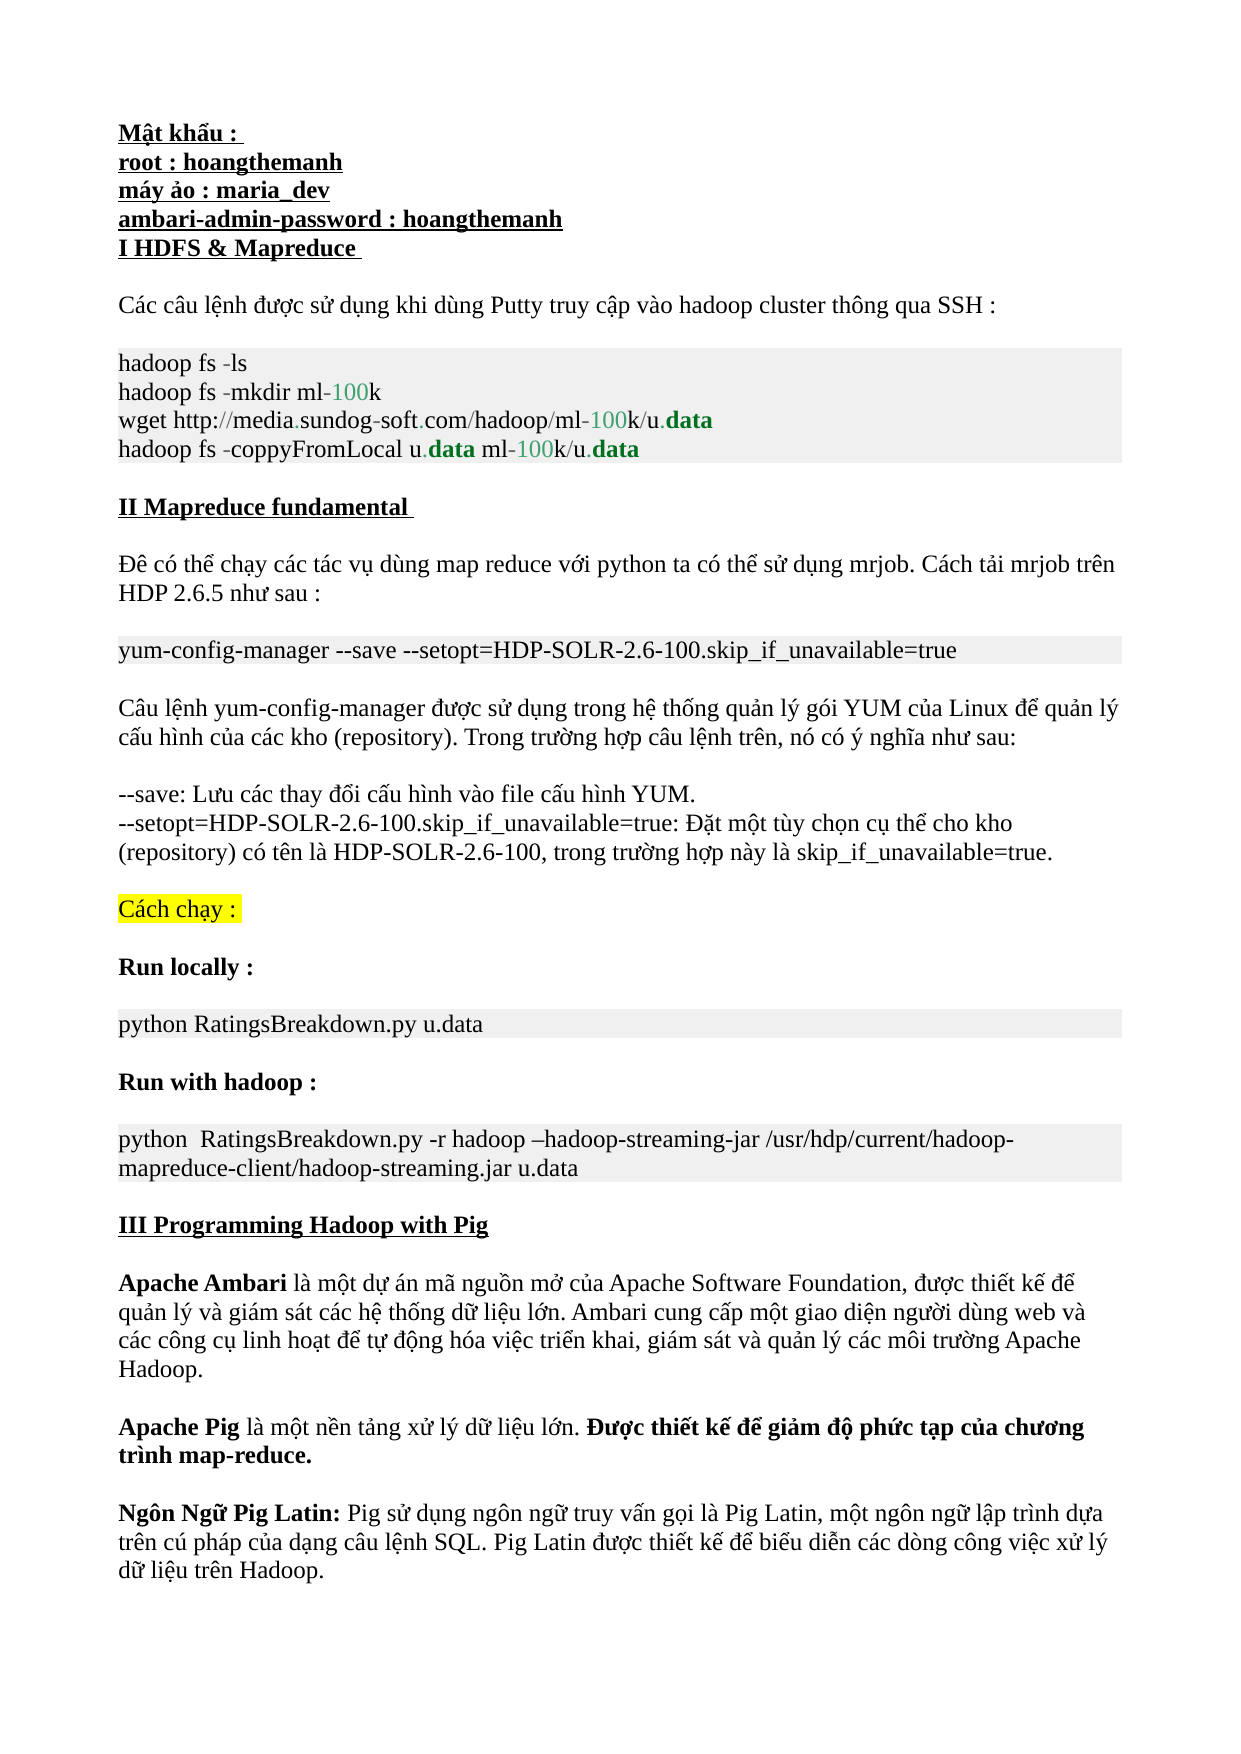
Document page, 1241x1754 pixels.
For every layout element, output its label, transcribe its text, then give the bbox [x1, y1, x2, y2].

text I HDFS & Mapreduce [118, 233, 1122, 262]
text Apache Pig là một nền tảng xử lý dữ liệu lớn. Được thiết kế để giảm độ phức tạp của chương trình map-reduce. [118, 1412, 1122, 1469]
text python RatingsBreakdown.py u.data [118, 1009, 1122, 1038]
text Run with hadoop : [118, 1067, 1122, 1096]
text hadoop fs -mkdir ml-100k [118, 377, 1122, 406]
text hadoop fs -coppyFromLocal u.data ml-100k/u.data [118, 434, 1122, 463]
text root : hoangthemanh [118, 147, 1122, 176]
text II Mapreduce fundamental [118, 492, 1122, 521]
text hadoop fs -ls [118, 348, 1122, 377]
text python RatingsBreakdown.py -r hadoop –hadoop-streaming-jar /usr/hdp/current/hadoop-mapreduce-client/hadoop-streaming.jar u.data [118, 1124, 1122, 1182]
text ambari-admin-password : hoangthemanh [118, 204, 1122, 233]
text Các câu lệnh được sử dụng khi dùng Putty truy cập vào hadoop cluster thông qua SSH : [118, 291, 1122, 319]
text yum-config-manager --save --setopt=HDP-SOLR-2.6-100.skip_if_unavailable=true [118, 636, 1122, 664]
text Ngôn Ngữ Pig Latin: Pig sử dụng ngôn ngữ truy vấn gọi là Pig Latin, một ngôn ngữ lập trình dựa trên cú pháp của dạng câu lệnh SQL. Pig Latin được thiết kế để biểu diễn các dòng công việc xử lý dữ liệu trên Hadoop. [118, 1498, 1122, 1584]
text Cách chạy : [118, 894, 1122, 923]
text Câu lệnh yum-config-manager được sử dụng trong hệ thống quản lý gói YUM của Linux để quản lý cấu hình của các kho (repository). Trong trường hợp câu lệnh trên, nó có ý nghĩa như sau: [118, 693, 1122, 751]
text --setopt=HDP-SOLR-2.6-100.skip_if_unavailable=true: Đặt một tùy chọn cụ thể cho kho (repository) có tên là HDP-SOLR-2.6-100, trong trường hợp này là skip_if_unavailable=true. [118, 808, 1122, 866]
text Đê có thể chạy các tác vụ dùng map reduce với python ta có thể sử dụng mrjob. Cách tải mrjob trên HDP 2.6.5 như sau : [118, 549, 1122, 607]
text wget http://media.sundog-soft.com/hadoop/ml-100k/u.data [118, 406, 1122, 434]
text máy ảo : maria_dev [118, 176, 1122, 204]
text Apache Ambari là một dự án mã nguồn mở của Apache Software Foundation, được thiết kế để quản lý và giám sát các hệ thống dữ liệu lớn. Ambari cung cấp một giao diện người dùng web và các công cụ linh hoạt để tự động hóa việc triển khai, giám sát và quản lý các môi trường Apache Hadoop. [118, 1268, 1122, 1383]
text Run locally : [118, 952, 1122, 981]
text III Programming Hadoop with Pig [118, 1211, 1122, 1239]
text --save: Lưu các thay đổi cấu hình vào file cấu hình YUM. [118, 779, 1122, 808]
text Mật khẩu : [118, 118, 1122, 147]
